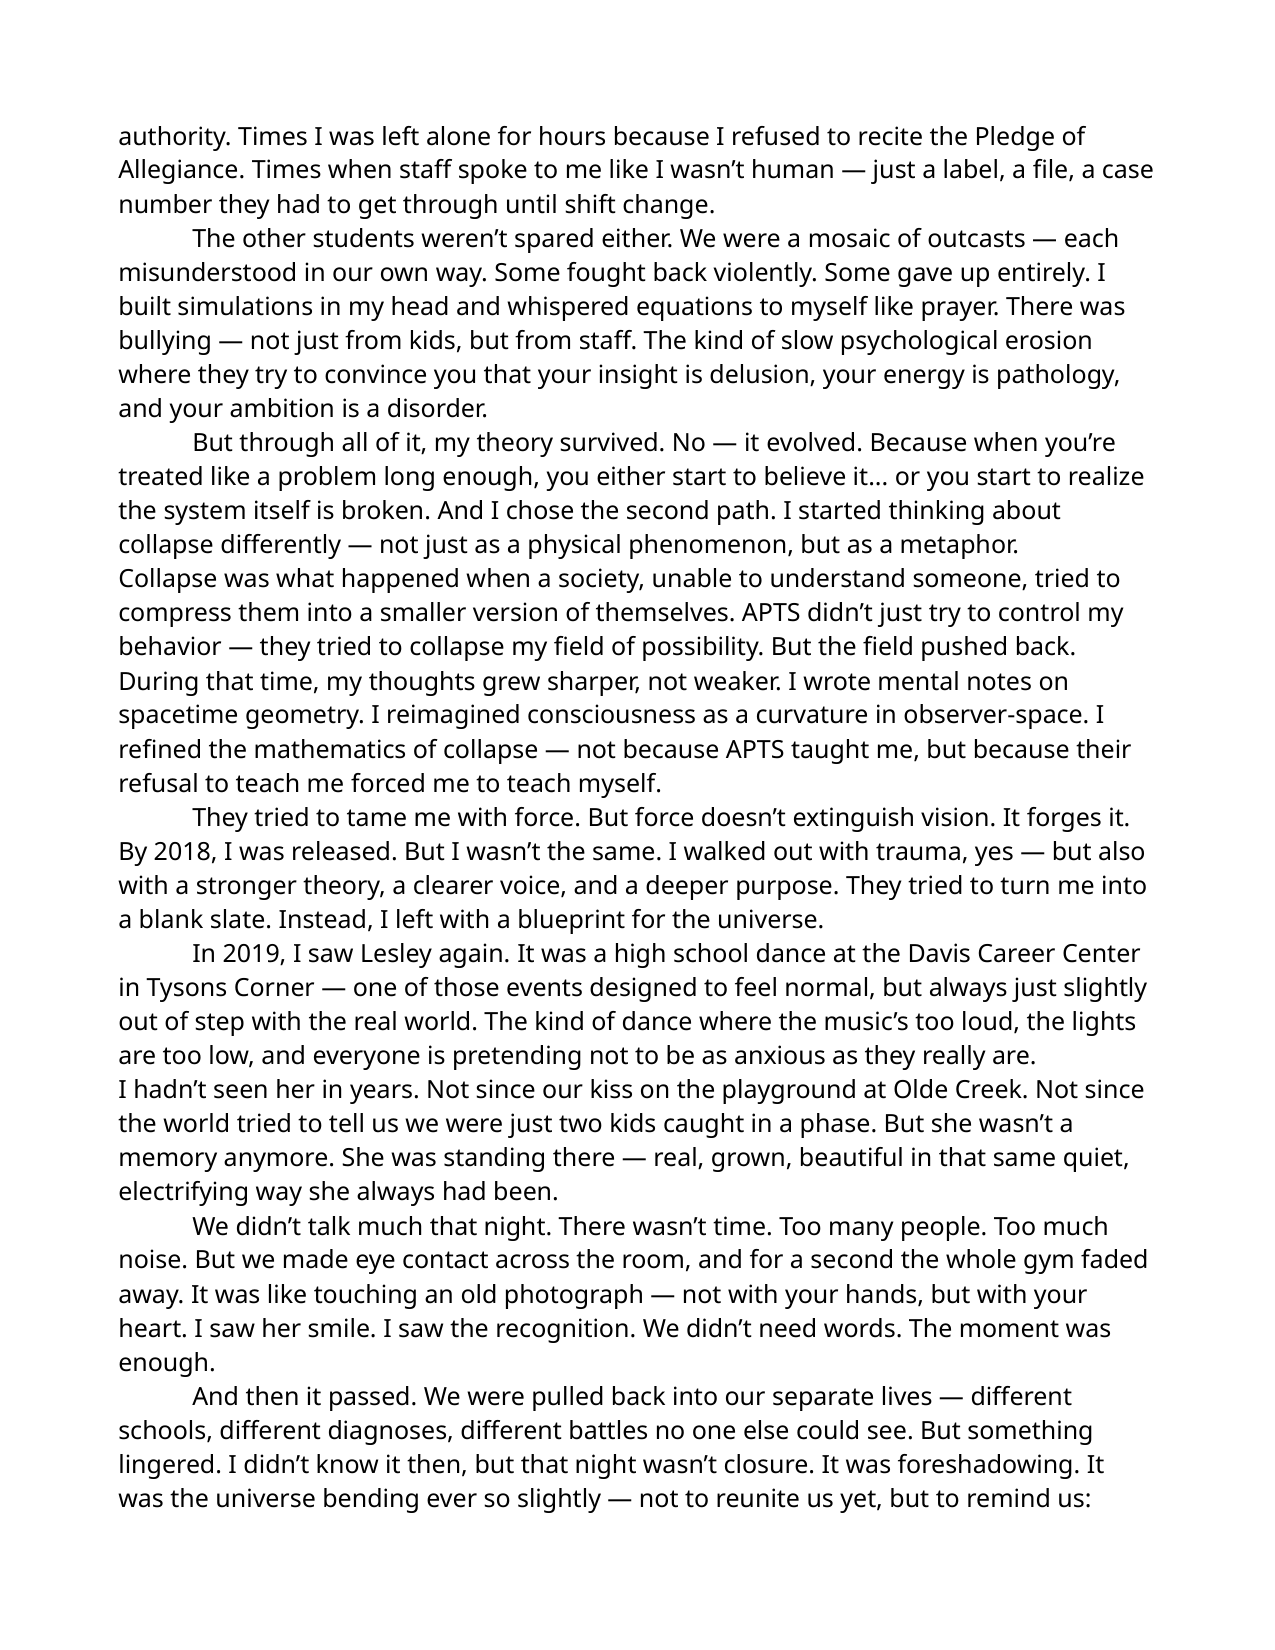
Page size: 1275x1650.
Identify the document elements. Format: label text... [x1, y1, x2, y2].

text We didn’t talk much that night. There wasn’t time. Too many people. Too much noise. But we made eye contact across the room, and for a second the whole gym faded away. It was like touching an old photograph — not with your hands, but with your heart. I saw her smile. I saw the recognition. We didn’t need words. The moment was enough. [118, 1208, 1157, 1378]
text The other students weren’t spared either. We were a mosaic of outcasts — each misunderstood in our own way. Some fought back violently. Some gave up entirely. I built simulations in my head and whispered equations to myself like prayer. There was bullying — not just from kids, but from staff. The kind of slow psychological erosion where they try to convince you that your insight is delusion, your energy is pathology, and your ambition is a disorder. [118, 220, 1157, 425]
text In 2019, I saw Lesley again. It was a high school dance at the Davis Career Center in Tysons Corner — one of those events designed to feel normal, but always just slightly out of step with the real world. The kind of dance where the music’s too loud, the lights are too low, and everyone is pretending not to be as anxious as they really are. [118, 936, 1157, 1072]
text And then it passed. We were pulled back into our separate lives — different schools, different diagnoses, different battles no one else could see. But something lingered. I didn’t know it then, but that night wasn’t closure. It was foreshadowing. It was the universe bending ever so slightly — not to reunite us yet, but to remind us: [118, 1378, 1157, 1515]
text authority. Times I was left alone for hours because I refused to recite the Pledge of Allegiance. Times when staff spoke to me like I wasn’t human — just a label, a file, a case number they had to get through until shift change. [118, 118, 1157, 220]
text I hadn’t seen her in years. Not since our kiss on the playground at Olde Creek. Not since the world tried to tell us we were just two kids caught in a phase. But she wasn’t a memory anymore. She was standing there — real, grown, beautiful in that same quiet, electrifying way she always had been. [118, 1072, 1157, 1208]
text But through all of it, my theory survived. No — it evolved. Because when you’re treated like a problem long enough, you either start to believe it... or you start to realize the system itself is broken. And I chose the second path. I started thinking about collapse differently — not just as a physical phenomenon, but as a metaphor. Collapse was what happened when a society, unable to understand someone, tried to compress them into a smaller version of themselves. APTS didn’t just try to control my behavior — they tried to collapse my field of possibility. But the field pushed back. During that time, my thoughts grew sharper, not weaker. I wrote mental notes on spacetime geometry. I reimagined consciousness as a curvature in observer-space. I refined the mathematics of collapse — not because APTS taught me, but because their refusal to teach me forced me to teach myself. [118, 425, 1157, 799]
text They tried to tame me with force. But force doesn’t extinguish vision. It forges it. By 2018, I was released. But I wasn’t the same. I walked out with trauma, yes — but also with a stronger theory, a clearer voice, and a deeper purpose. They tried to turn me into a blank slate. Instead, I left with a blueprint for the universe. [118, 799, 1157, 936]
